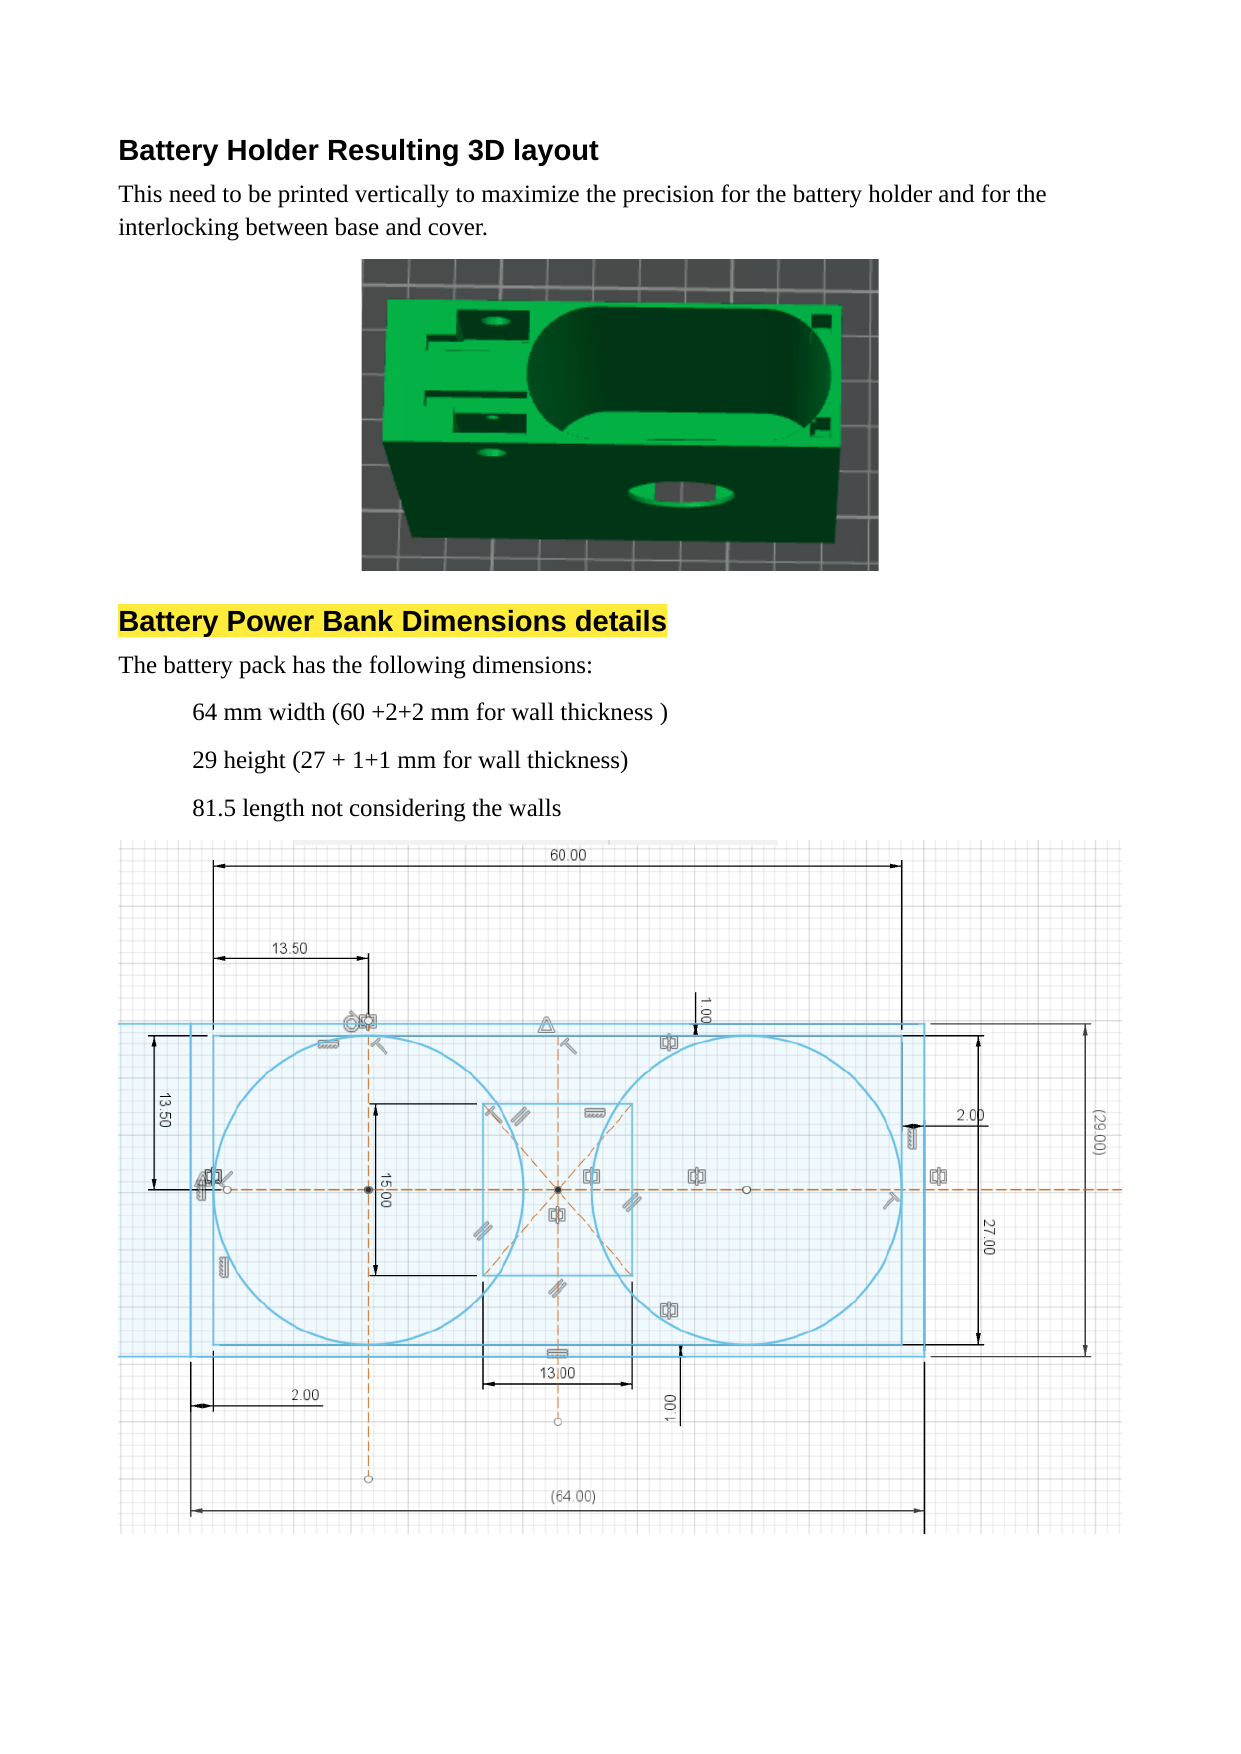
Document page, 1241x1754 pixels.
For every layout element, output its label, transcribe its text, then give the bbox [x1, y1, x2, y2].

subtitle Battery Power Bank Dimensions details [118, 604, 1122, 637]
picture [361, 259, 879, 571]
text This need to be printed vertically to maximize the precision for the battery holder and for the interlocking between base and cover. [118, 179, 1122, 241]
text 64 mm width (60 +2+2 mm for wall thickness ) [192, 697, 1122, 726]
text 81.5 length not considering the walls [192, 793, 1122, 821]
subtitle Battery Holder Resulting 3D layout [118, 133, 1122, 166]
text 29 height (27 + 1+1 mm for wall thickness) [192, 745, 1122, 774]
text The battery pack has the following dimensions: [118, 650, 1122, 678]
picture [118, 840, 1123, 1534]
